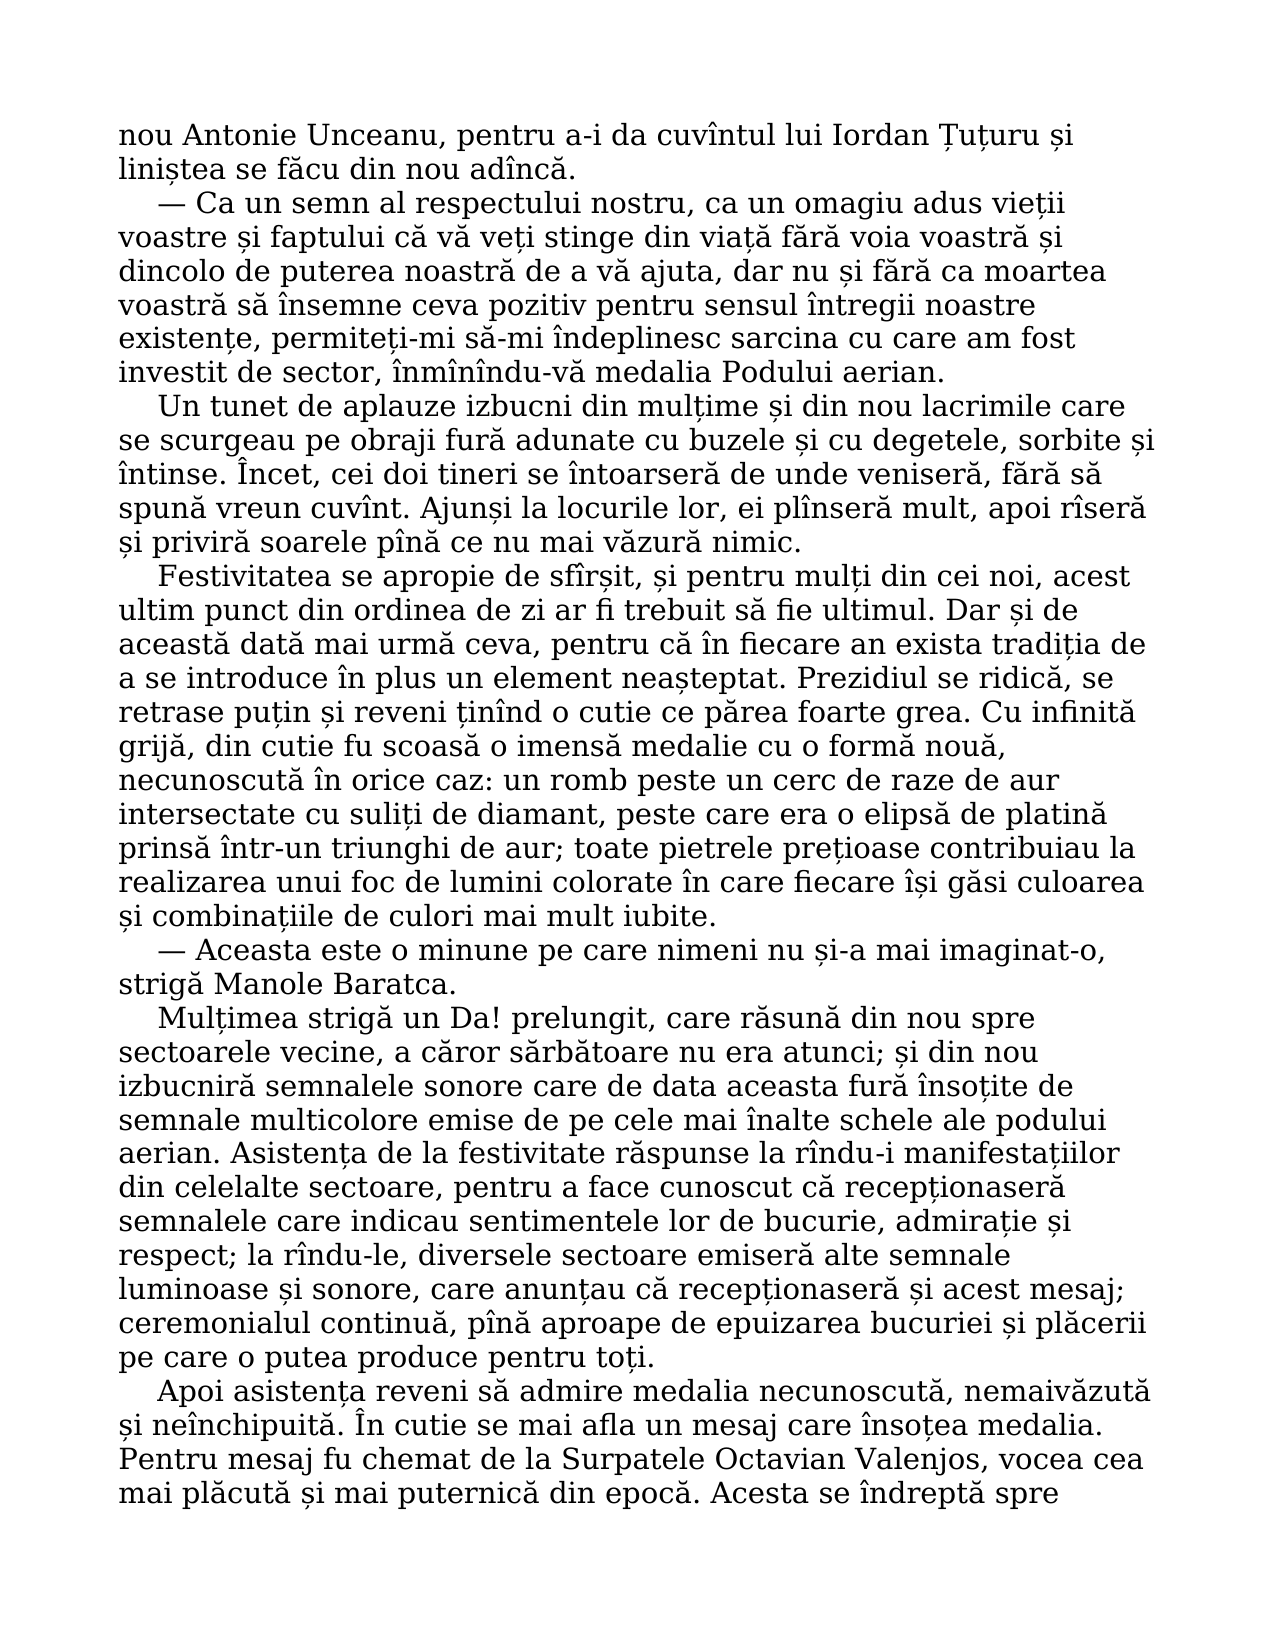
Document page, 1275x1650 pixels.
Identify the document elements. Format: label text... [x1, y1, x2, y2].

text Un tunet de aplauze izbucni din mulțime și din nou lacrimile care se scurgeau pe obraji fură adunate cu buzele și cu degetele, sorbite și întinse. Încet, cei doi tineri se întoarseră de unde veniseră, fără să spună vreun cuvînt. Ajunși la locurile lor, ei plînseră mult, apoi rîseră și priviră soarele pînă ce nu mai văzură nimic. [118, 390, 1157, 559]
text Apoi asistența reveni să admire medalia necunoscută, nemaivăzută și neînchipuită. În cutie se mai afla un mesaj care însoțea medalia. Pentru mesaj fu chemat de la Surpatele Octavian Valenjos, vocea cea mai plăcută și mai puternică din epocă. Acesta se îndreptă spre [118, 1374, 1157, 1510]
text Mulțimea strigă un Da! prelungit, care răsună din nou spre sectoarele vecine, a căror sărbătoare nu era atunci; și din nou izbucniră semnalele sonore care de data aceasta fură însoțite de semnale multicolore emise de pe cele mai înalte schele ale podului aerian. Asistența de la festivitate răspunse la rîndu‑i manifestațiilor din celelalte sectoare, pentru a face cunoscut că recepționaseră semnalele care indicau sentimentele lor de bucurie, admirație și respect; la rîndu‑le, diversele sectoare emiseră alte semnale luminoase și sonore, care anunțau că recepționaseră și acest mesaj; ceremonialul continuă, pînă aproape de epuizarea bucuriei și plăcerii pe care o putea produce pentru toți. [118, 1001, 1157, 1374]
text — Aceasta este o minune pe care nimeni nu și‑a mai imaginat‑o, strigă Manole Baratca. [118, 933, 1157, 1001]
text nou Antonie Unceanu, pentru a‑i da cuvîntul lui Iordan Țuțuru și liniștea se făcu din nou adîncă. [118, 118, 1157, 186]
text Festivitatea se apropie de sfîrșit, și pentru mulți din cei noi, acest ultim punct din ordinea de zi ar fi trebuit să fie ultimul. Dar și de această dată mai urmă ceva, pentru că în fiecare an exista tradiția de a se introduce în plus un element neașteptat. Prezidiul se ridică, se retrase puțin și reveni ținînd o cutie ce părea foarte grea. Cu infinită grijă, din cutie fu scoasă o imensă medalie cu o formă nouă, necunoscută în orice caz: un romb peste un cerc de raze de aur intersectate cu suliți de diamant, peste care era o elipsă de platină prinsă într‑un triunghi de aur; toate pietrele prețioase contribuiau la realizarea unui foc de lumini colorate în care fiecare își găsi culoarea și combinațiile de culori mai mult iubite. [118, 559, 1157, 933]
text — Ca un semn al respectului nostru, ca un omagiu adus vieții voastre și faptului că vă veți stinge din viață fără voia voastră și dincolo de puterea noastră de a vă ajuta, dar nu și fără ca moartea voastră să însemne ceva pozitiv pentru sensul întregii noastre existențe, permiteți‑mi să‑mi îndeplinesc sarcina cu care am fost investit de sector, înmînîndu‑vă medalia Podului aerian. [118, 186, 1157, 390]
